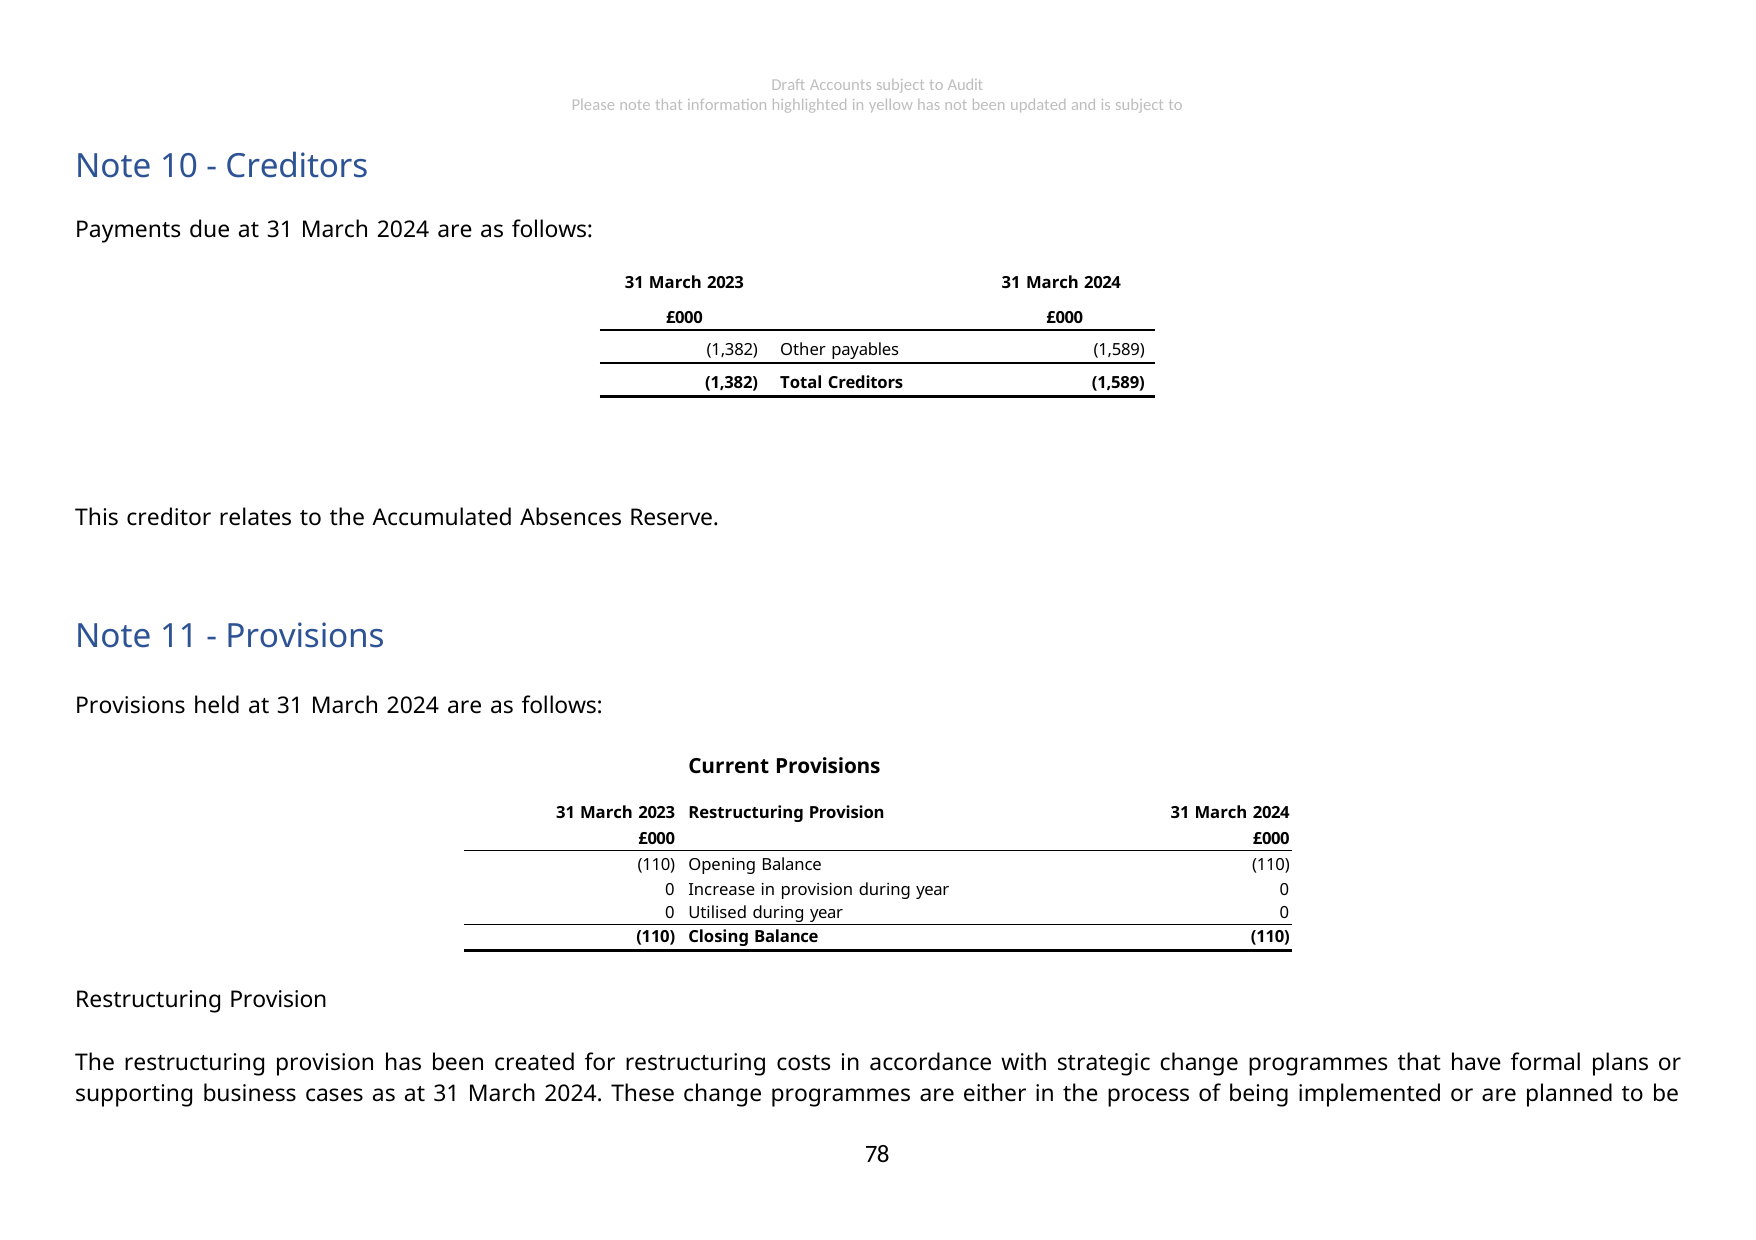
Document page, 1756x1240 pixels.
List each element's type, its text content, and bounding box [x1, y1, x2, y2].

table_cell Increase in provision during year [682, 875, 1057, 900]
table_cell Restructuring Provision [682, 790, 1057, 825]
table_cell 0 [1058, 875, 1292, 900]
text Payments due at 31 March 2024 are as follows: [75, 213, 1695, 244]
subtitle Note 11 - Provisions [75, 612, 1695, 657]
table_header 31 March 2024 £000 [955, 271, 1155, 329]
table_header [1058, 753, 1292, 790]
table_cell [682, 825, 1057, 850]
table_cell (110) [1058, 925, 1292, 948]
table_header [464, 753, 682, 790]
table_cell (1,589) [955, 331, 1155, 362]
table_cell (110) [1058, 851, 1292, 875]
table_cell (1,589) [955, 364, 1155, 395]
table_cell 31 March 2023 [464, 790, 682, 825]
text The restructuring provision has been created for restructuring costs in accordance with strategic change programmes that have formal plans or supporting business cases as at 31 March 2024. These change programmes are either in the process of being implemented or are planned to be [75, 1046, 1681, 1108]
text Restructuring Provision [75, 983, 1695, 1014]
table_cell 0 [1058, 900, 1292, 924]
table_cell 31 March 2024 [1058, 790, 1292, 825]
table_cell Opening Balance [682, 851, 1057, 875]
table_header [769, 271, 955, 329]
table_cell (1,382) [600, 331, 769, 362]
table_cell £000 [1058, 825, 1292, 850]
table_cell £000 [464, 825, 682, 850]
text This creditor relates to the Accumulated Absences Reserve. [75, 501, 1695, 532]
subtitle Note 10 - Creditors [75, 142, 1695, 188]
table_cell (110) [464, 851, 682, 875]
table_header 31 March 2023 £000 [600, 271, 769, 329]
table_header Current Provisions [682, 753, 1057, 790]
table_cell (1,382) [600, 364, 769, 395]
text Provisions held at 31 March 2024 are as follows: [75, 689, 1695, 720]
table_cell 0 [464, 900, 682, 924]
table_cell Utilised during year [682, 900, 1057, 924]
table_cell Closing Balance [682, 925, 1057, 948]
table_cell Other payables [769, 331, 955, 362]
table_cell (110) [464, 925, 682, 948]
table_cell Total Creditors [769, 364, 955, 395]
table_cell 0 [464, 875, 682, 900]
